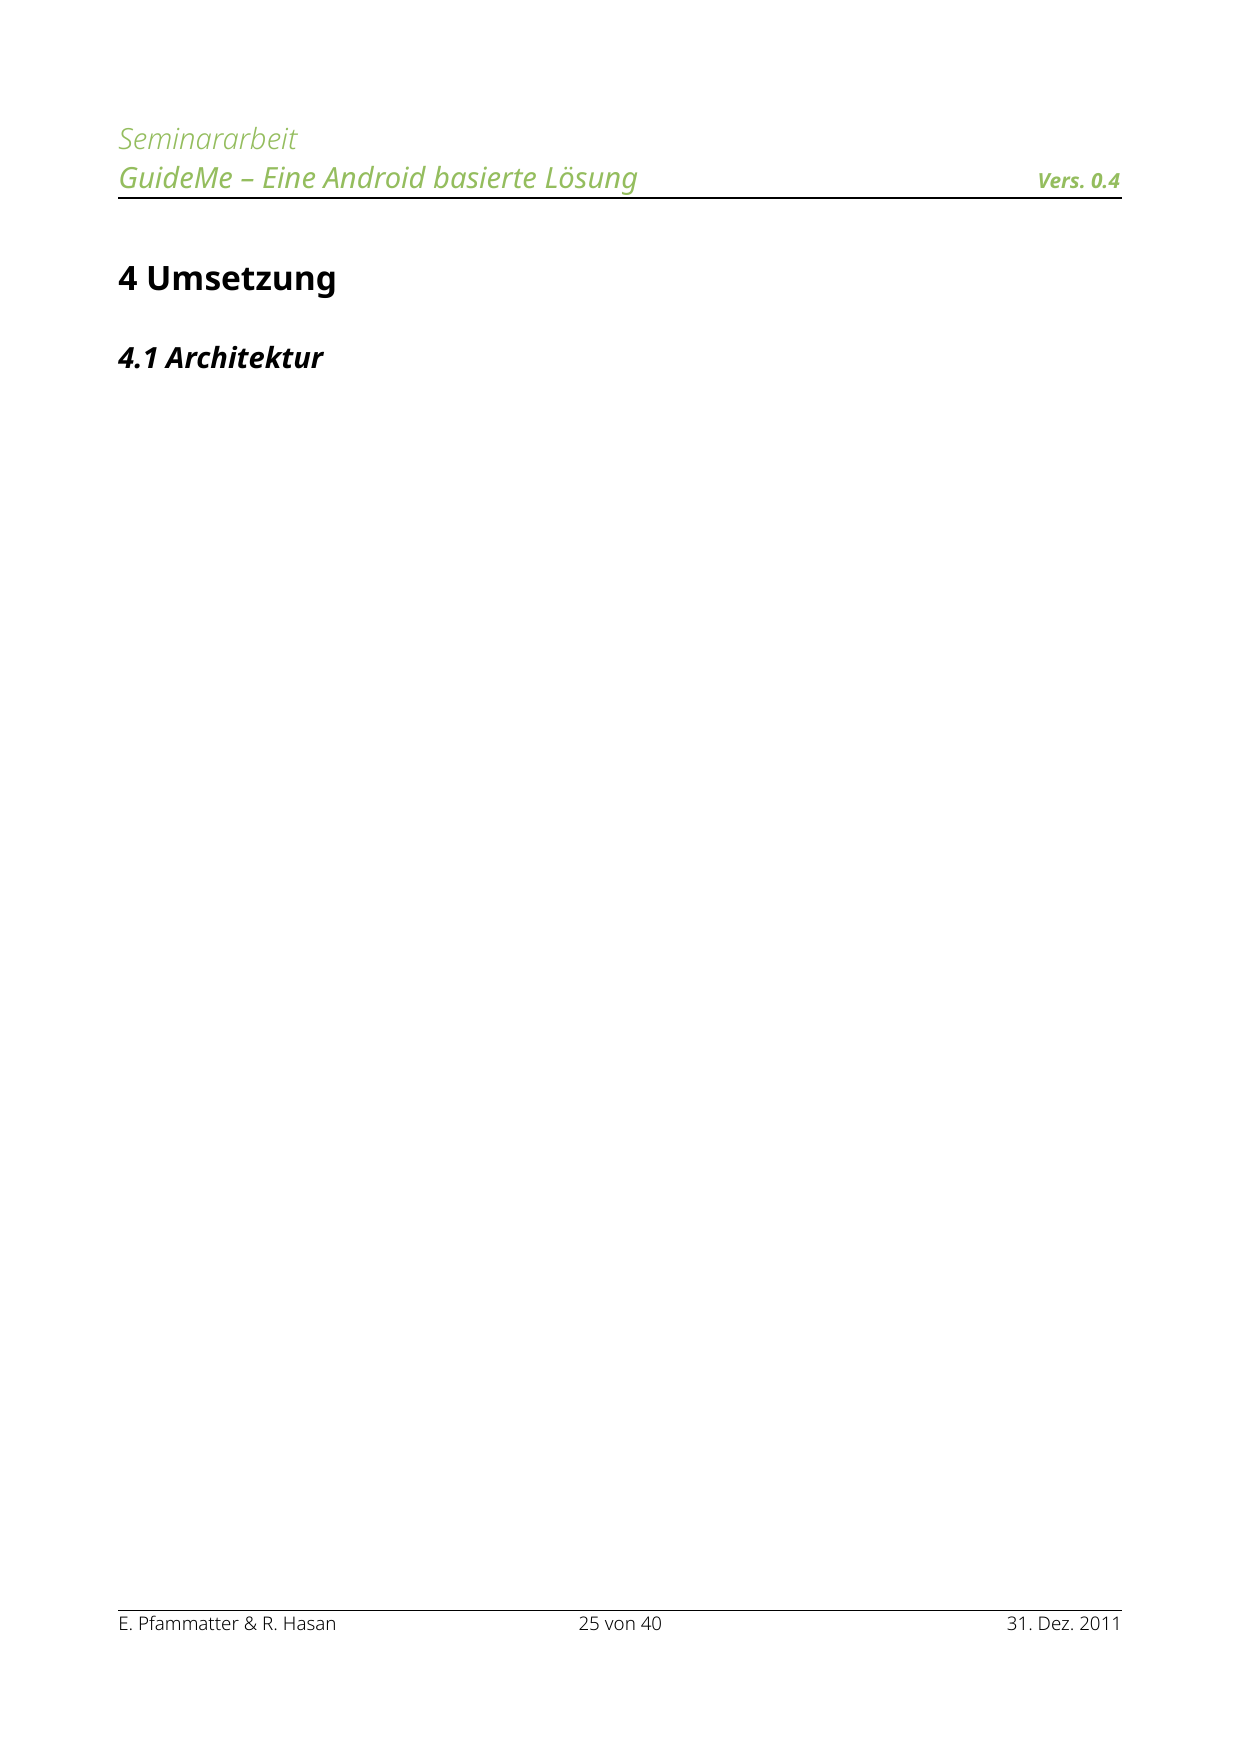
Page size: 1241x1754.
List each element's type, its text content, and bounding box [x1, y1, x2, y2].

subtitle 4 Umsetzung [118, 254, 1122, 300]
subtitle 4.1 Architektur [118, 337, 1122, 377]
